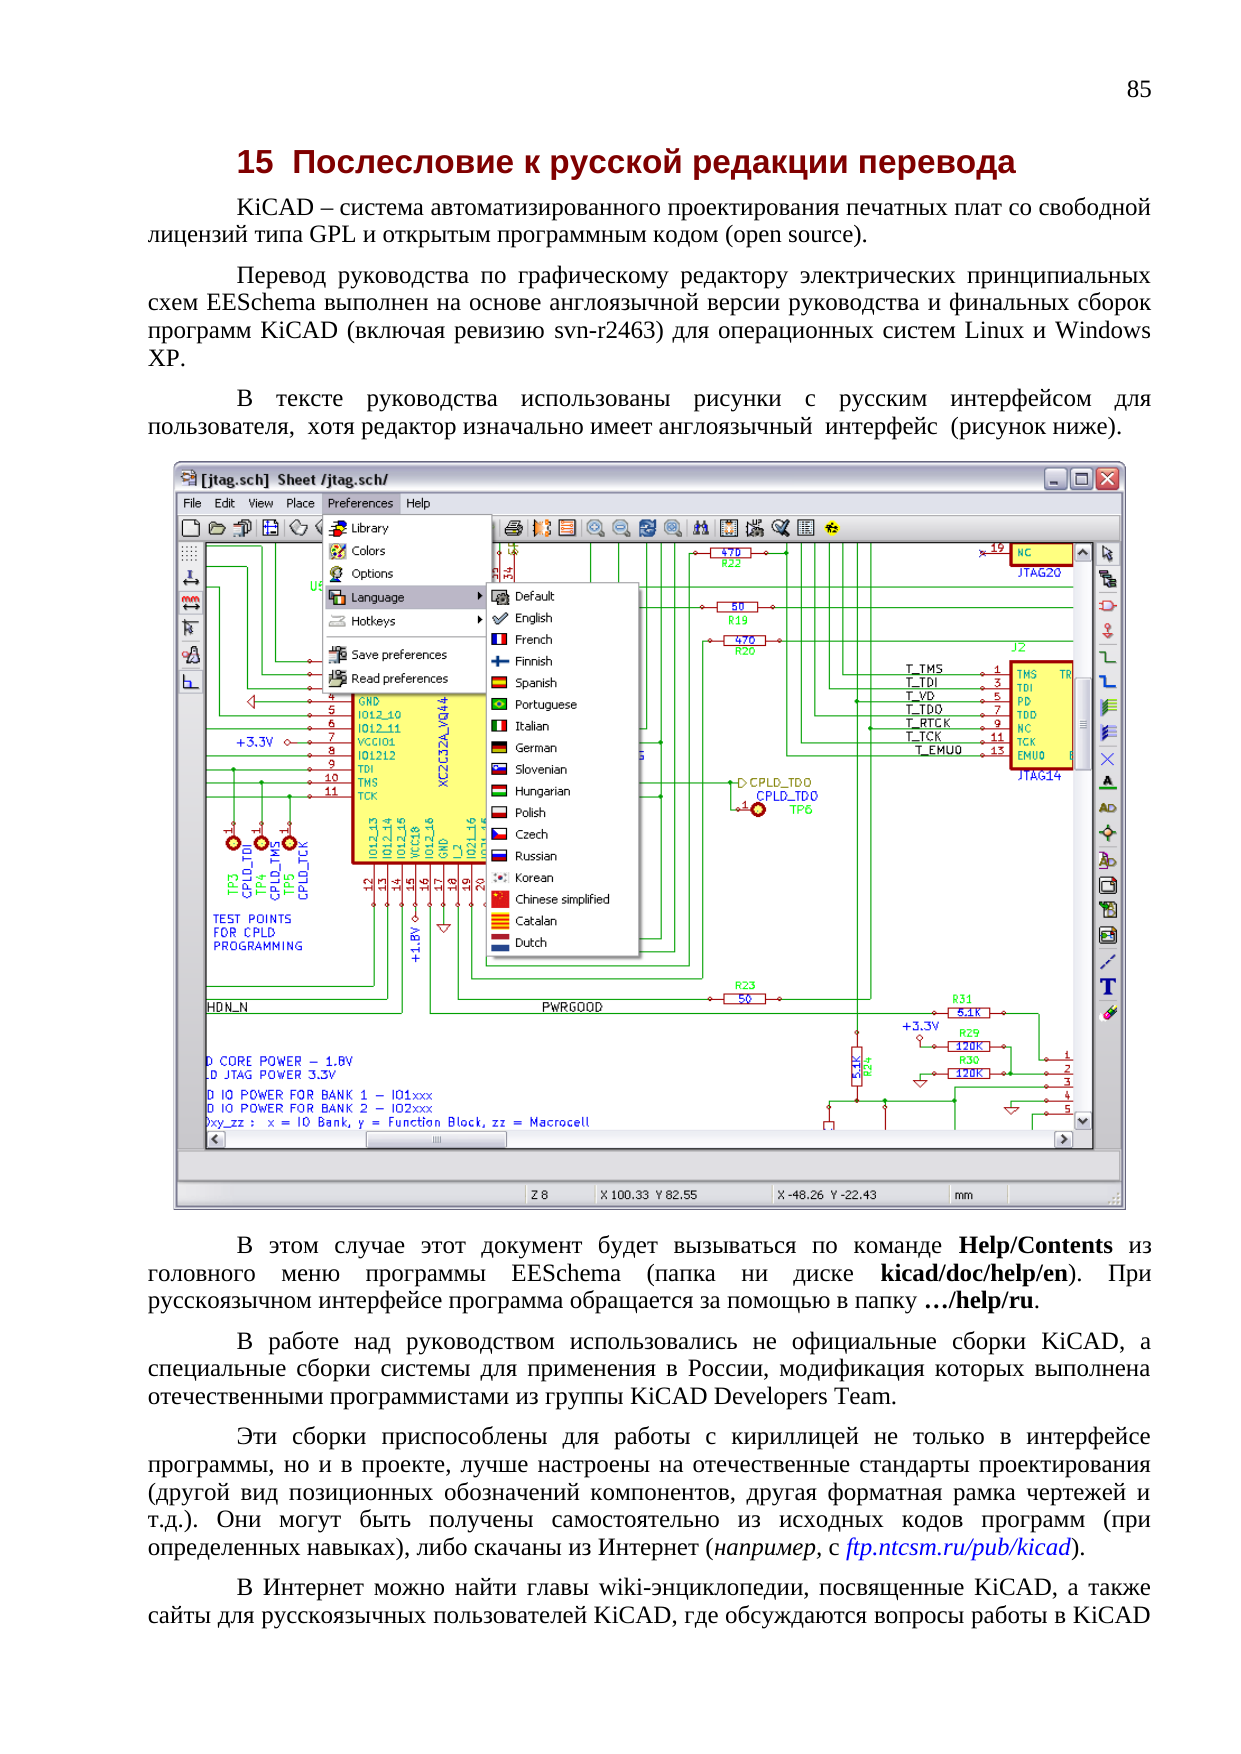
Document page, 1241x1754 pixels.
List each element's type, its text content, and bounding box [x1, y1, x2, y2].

text В тексте руководства использованы рисунки с русским интерфейсом для пользователя, хотя редактор изначально имеет англоязычный интерфейс (рисунок ниже). [148, 384, 1152, 439]
text В Интернет можно найти главы wiki-энциклопедии, посвященные KiCAD, а также сайты для русскоязычных пользователей KiCAD, где обсуждаются вопросы работы в KiCAD [148, 1573, 1152, 1629]
text Эти сборки приспособлены для работы с кириллицей не только в интерфейсе программы, но и в проекте, лучше настроены на отечественные стандарты проектирования (другой вид позиционных обозначений компонентов, другая форматная рамка чертежей и т.д.). Они могут быть получены самостоятельно из исходных кодов программ (при определенных навыках), либо скачаны из Интернет (например, с ftp.ntcsm.ru/pub/kicad). [148, 1422, 1152, 1561]
picture [173, 461, 1126, 1210]
text В работе над руководством использовались не официальные сборки KiCAD, а специальные сборки системы для применения в России, модификация которых выполнена отечественными программистами из группы KiCAD Developers Team. [148, 1327, 1152, 1410]
text Перевод руководства по графическому редактору электрических принципиальных схем EESchema выполнен на основе англоязычной версии руководства и финальных сборок программ KiCAD (включая ревизию svn-r2463) для операционных систем Linux и Windows XP. [148, 261, 1152, 372]
subtitle Послесловие к русской редакции перевода [148, 143, 1152, 180]
text KiCAD – система автоматизированного проектирования печатных плат со свободной лицензий типа GPL и открытым программным кодом (open source). [148, 193, 1152, 248]
text В этом случае этот документ будет вызываться по команде Help/Contents из головного меню программы EESchema (папка ни диске kicad/doc/help/en). При русскоязычном интерфейсе программа обращается за помощью в папку …/help/ru. [148, 1231, 1152, 1314]
